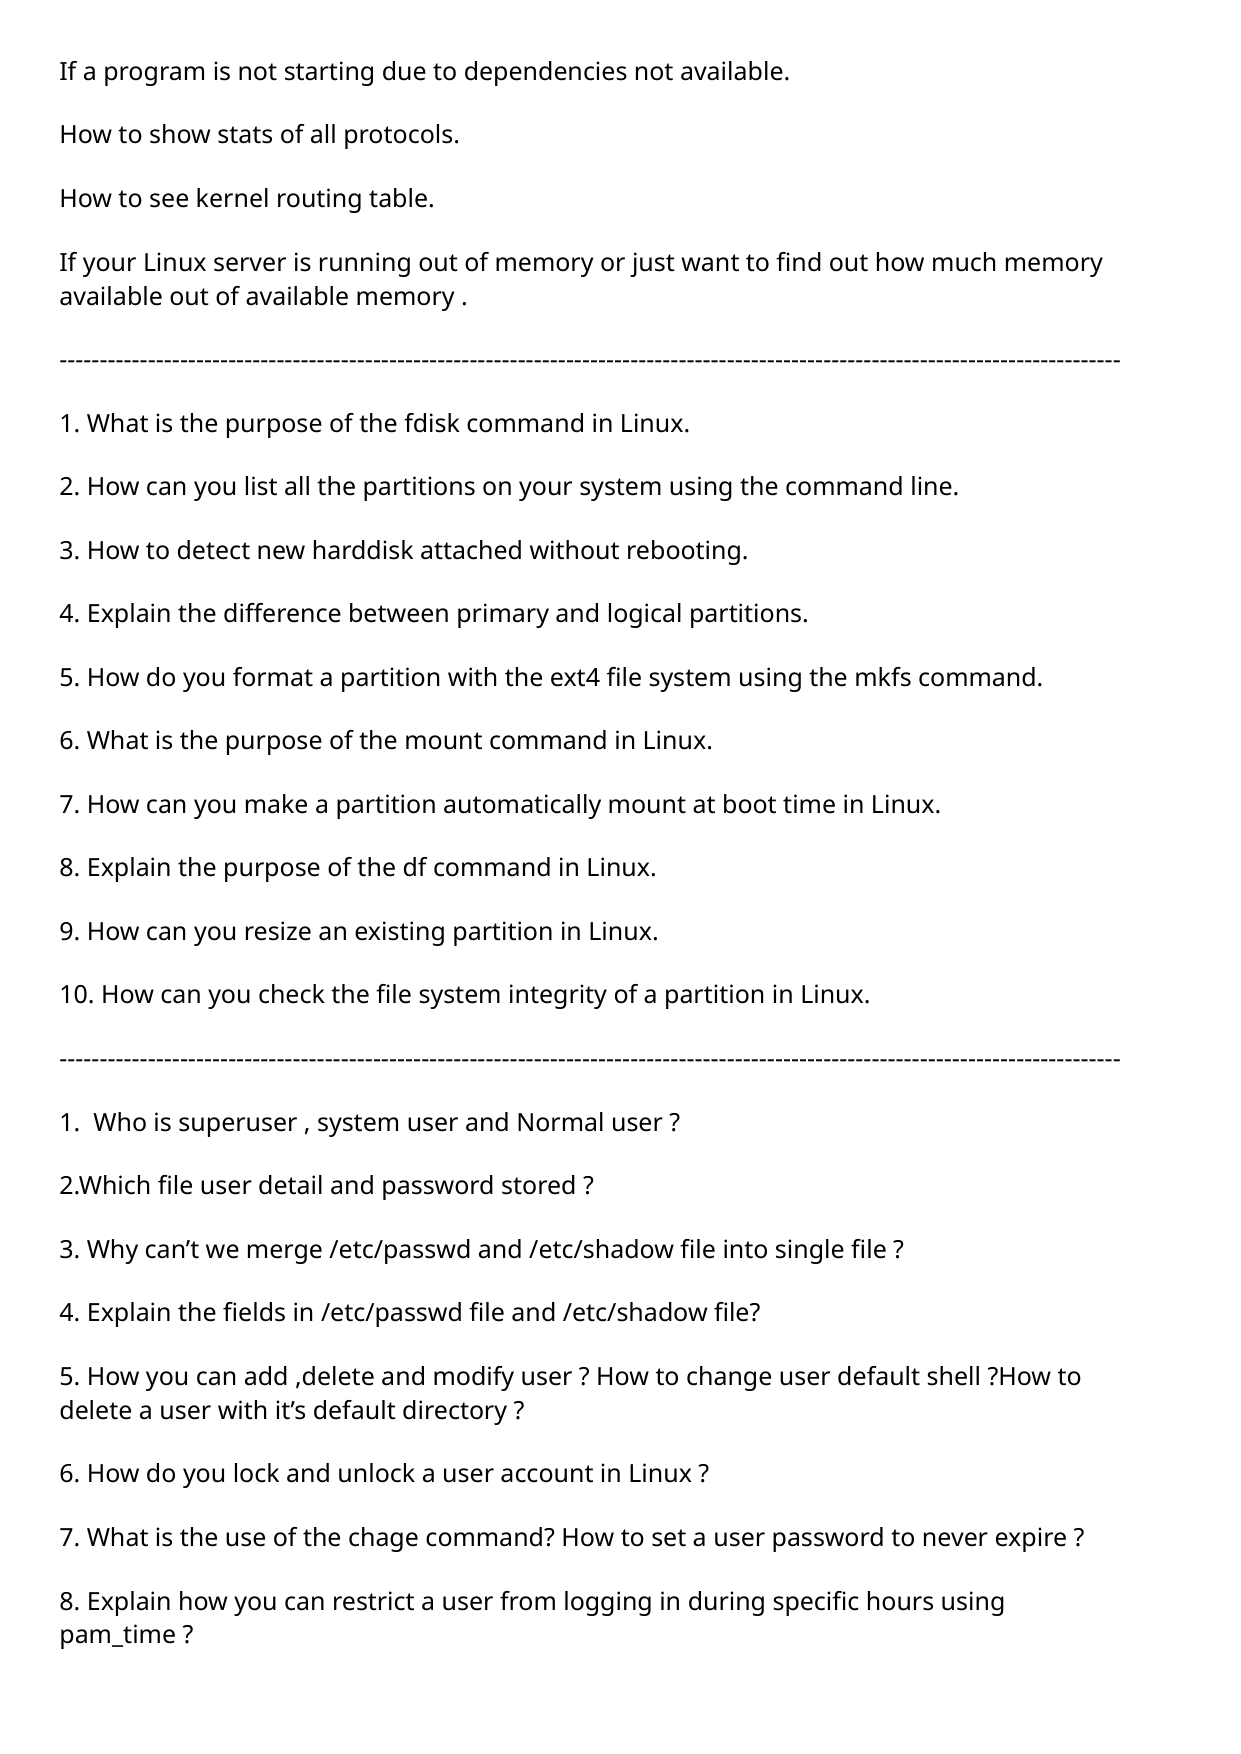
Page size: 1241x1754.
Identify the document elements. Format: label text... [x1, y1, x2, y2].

text 4. Explain the fields in /etc/passwd file and /etc/shadow file? [59, 1295, 1128, 1329]
text 7. What is the use of the chage command? How to set a user password to never expire ? [59, 1519, 1128, 1554]
text 9. How can you resize an existing partition in Linux. [59, 914, 1128, 948]
text How to show stats of all protocols. [59, 117, 1128, 151]
text How to see kernel routing table. [59, 181, 1128, 215]
text 3. How to detect new harddisk attached without rebooting. [59, 532, 1128, 566]
text 6. How do you lock and unlock a user account in Linux ? [59, 1456, 1128, 1490]
text 8. Explain how you can restrict a user from logging in during specific hours using pam_time ? [59, 1583, 1128, 1651]
text 8. Explain the purpose of the df command in Linux. [59, 850, 1128, 884]
text 7. How can you make a partition automatically mount at boot time in Linux. [59, 787, 1128, 821]
list ------------------------------------------------------------------------------------------------------------------------------------ [59, 1041, 1128, 1075]
text 2. How can you list all the partitions on your system using the command line. [59, 469, 1128, 503]
text 3. Why can’t we merge /etc/passwd and /etc/shadow file into single file ? [59, 1231, 1128, 1265]
text 5. How you can add ,delete and modify user ? How to change user default shell ?How to delete a user with it’s default directory ? [59, 1358, 1128, 1427]
text If your Linux server is running out of memory or just want to find out how much memory available out of available memory . [59, 244, 1128, 312]
text 6. What is the purpose of the mount command in Linux. [59, 723, 1128, 757]
text 4. Explain the difference between primary and logical partitions. [59, 596, 1128, 630]
text 1. What is the purpose of the fdisk command in Linux. [59, 405, 1128, 439]
text If a program is not starting due to dependencies not available. [59, 53, 1128, 88]
text 5. How do you format a partition with the ext4 file system using the mkfs command. [59, 659, 1128, 693]
text 1. Who is superuser , system user and Normal user ? [59, 1104, 1128, 1138]
text 2.Which file user detail and password stored ? [59, 1168, 1128, 1202]
list ------------------------------------------------------------------------------------------------------------------------------------ [59, 342, 1128, 376]
text 10. How can you check the file system integrity of a partition in Linux. [59, 977, 1128, 1011]
